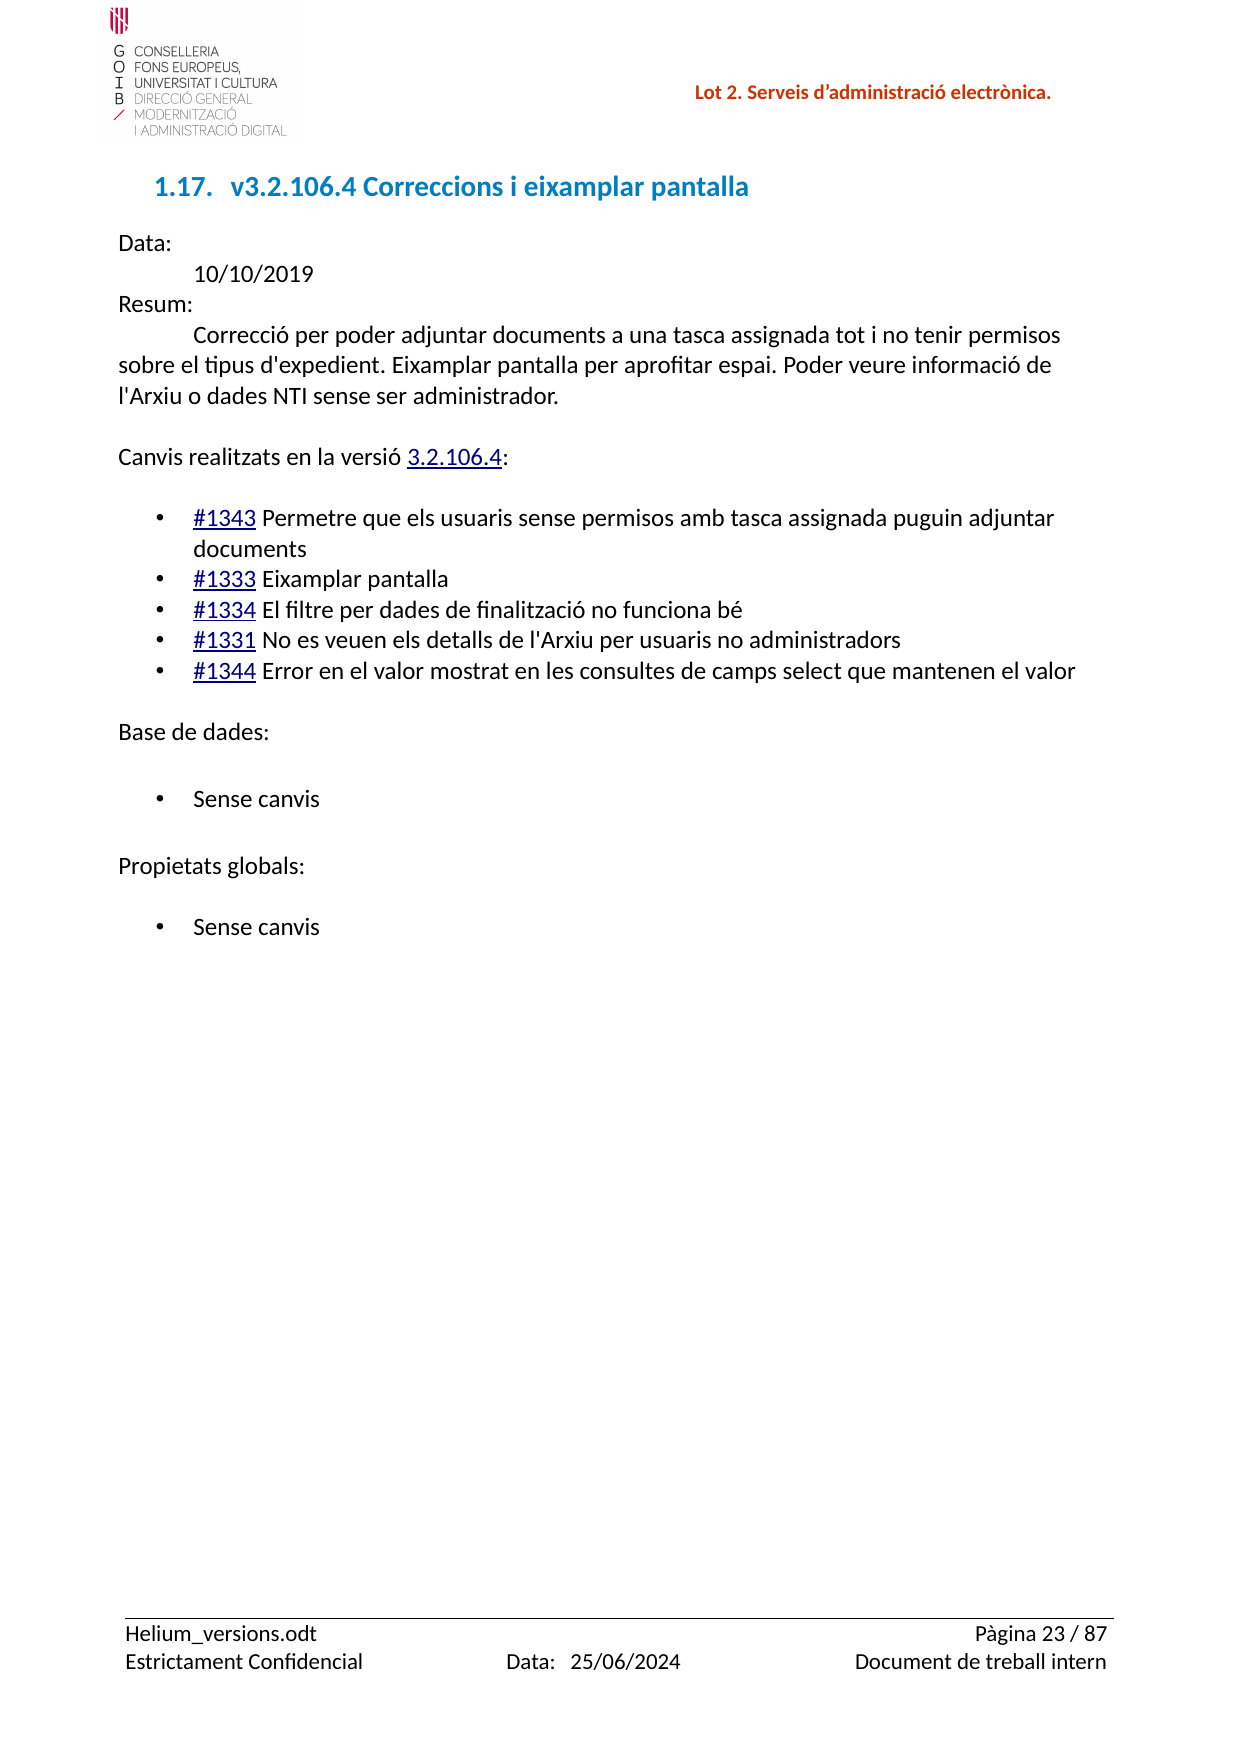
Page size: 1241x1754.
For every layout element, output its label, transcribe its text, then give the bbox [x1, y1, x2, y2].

text Correcció per poder adjuntar documents a una tasca assignada tot i no tenir permisos sobre el tipus d'expedient. Eixamplar pantalla per aprofitar espai. Poder veure informació de l'Arxiu o dades NTI sense ser administrador. [118, 319, 1122, 411]
list #1344 Error en el valor mostrat en les consultes de camps select que mantenen el valor [156, 655, 1122, 685]
list #1343 Permetre que els usuaris sense permisos amb tasca assignada puguin adjuntar documents [156, 502, 1122, 563]
list Sense canvis [156, 783, 1122, 813]
list Sense canvis [156, 911, 1122, 941]
text Canvis realitzats en la versió 3.2.106.4: [118, 441, 1122, 472]
subtitle v3.2.106.4 Correccions i eixamplar pantalla [153, 168, 1122, 204]
picture [100, 0, 297, 144]
text Base de dades: [118, 716, 1122, 746]
text Resum: [118, 289, 1122, 319]
text Propietats globals: [118, 850, 1122, 880]
list #1334 El filtre per dades de finalització no funciona bé [156, 594, 1122, 624]
text Data: [118, 228, 1122, 258]
text 10/10/2019 [118, 258, 1122, 289]
list #1331 No es veuen els detalls de l'Arxiu per usuaris no administradors [156, 624, 1122, 655]
list #1333 Eixamplar pantalla [156, 563, 1122, 594]
